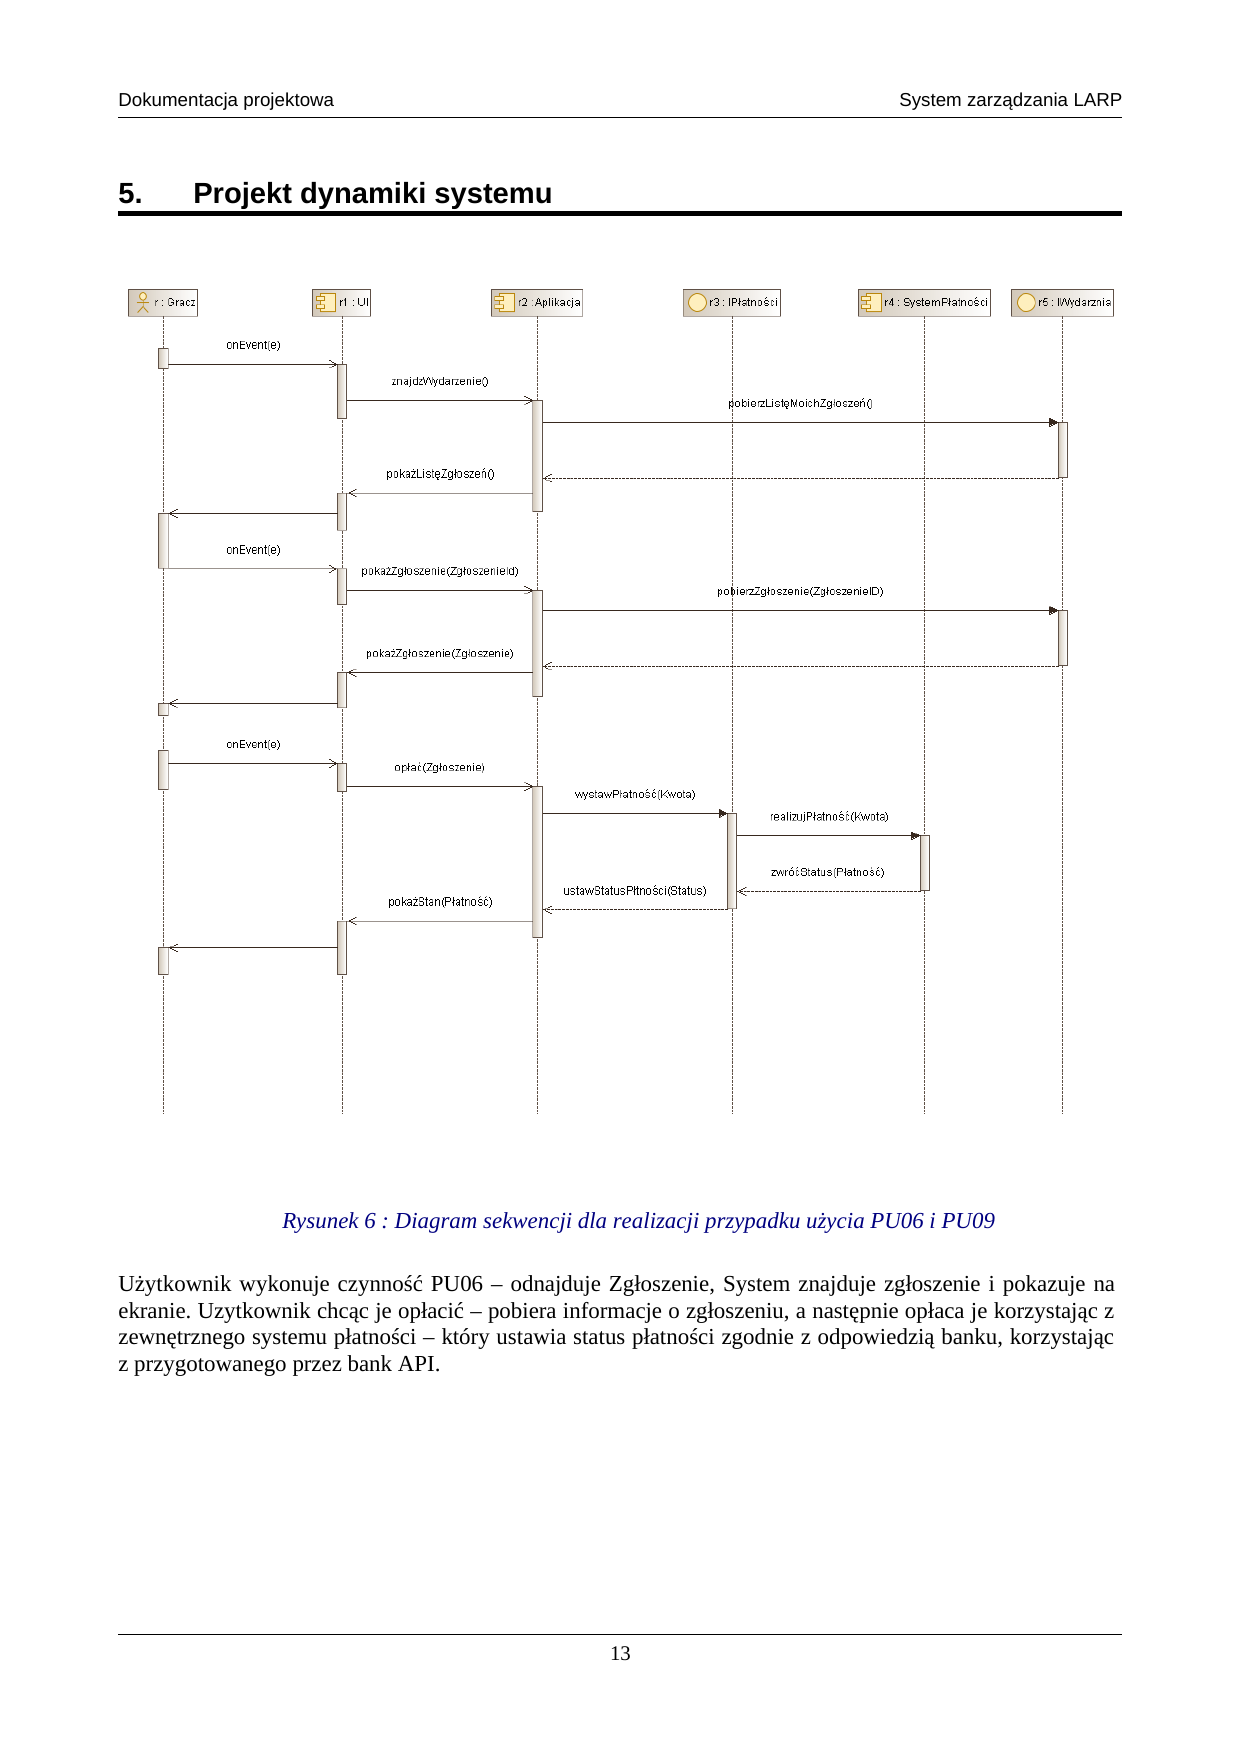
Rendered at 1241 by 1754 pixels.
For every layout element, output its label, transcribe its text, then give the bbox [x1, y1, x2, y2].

subtitle Projekt dynamiki systemu [118, 176, 1122, 211]
text Użytkownik wykonuje czynność PU06 – odnajduje Zgłoszenie, System znajduje zgłoszenie i pokazuje na ekranie. Uzytkownik chcąc je opłacić – pobiera informacje o zgłoszeniu, a następnie opłaca je korzystając z zewnętrznego systemu płatności – który ustawia status płatności zgodnie z odpowiedzią banku, korzystając z przygotowanego przez bank API. [118, 1271, 1116, 1376]
text Rysunek 6 : Diagram sekwencji dla realizacji przypadku użycia PU06 i PU09 [155, 1207, 1122, 1233]
picture [118, 279, 1123, 1123]
